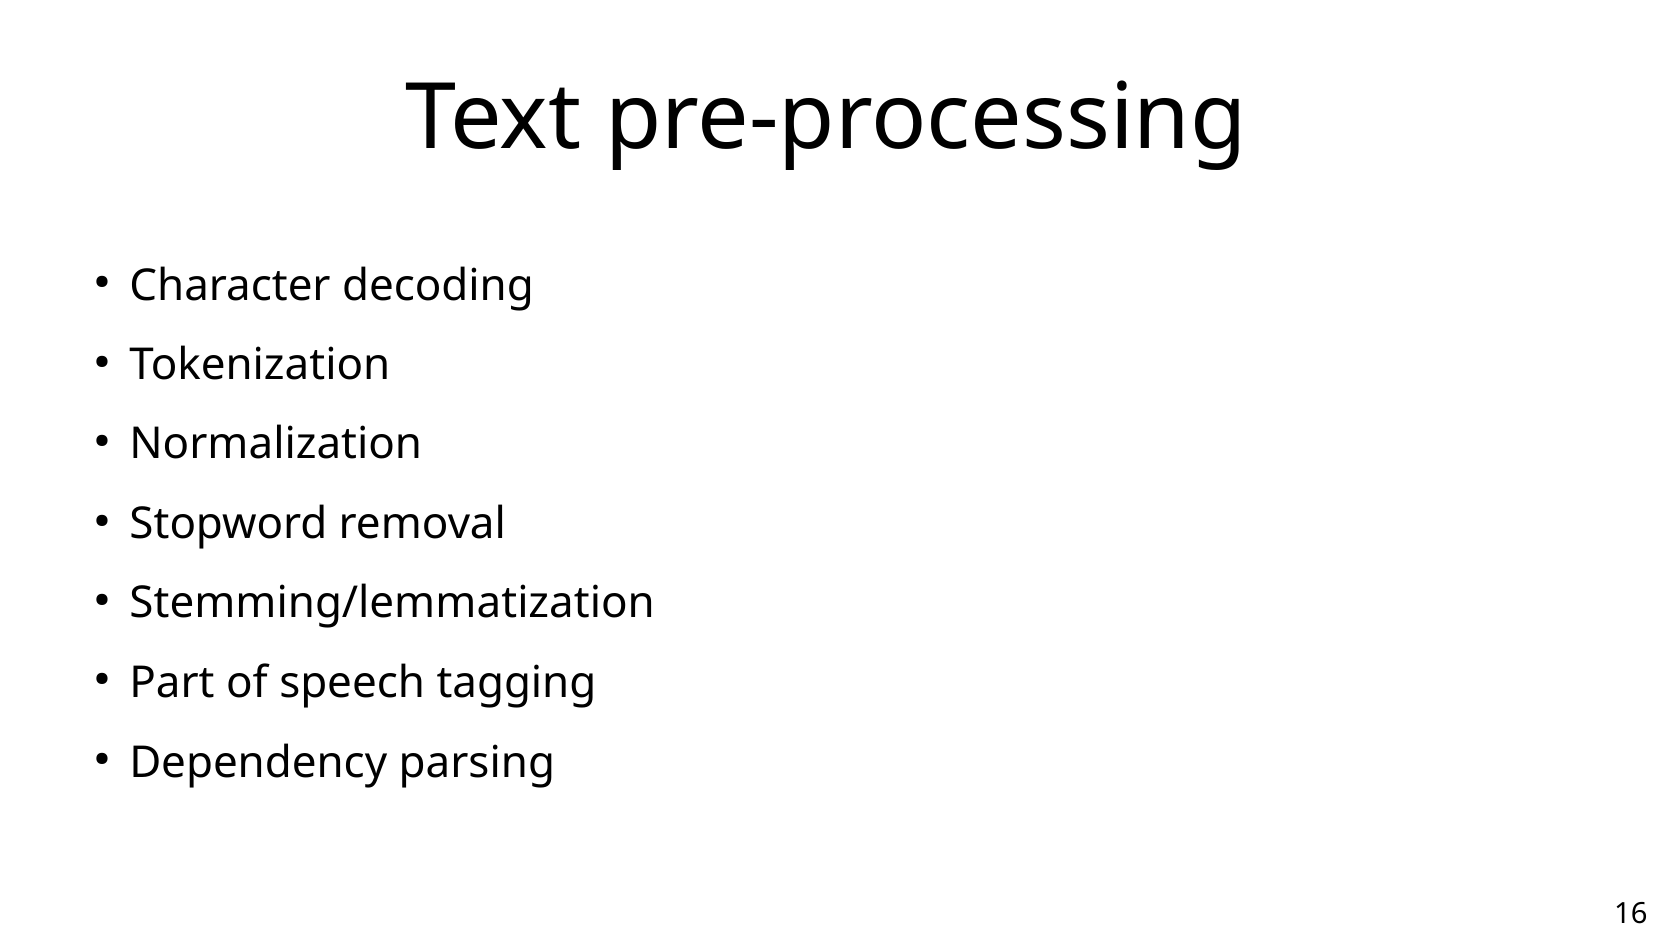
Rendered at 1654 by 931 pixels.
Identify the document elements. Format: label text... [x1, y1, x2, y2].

list Character decoding Tokenization Normalization Stopword removal Stemming/lemmatization Part of speech tagging Dependency parsing [82, 253, 1571, 793]
title Text pre-processing [82, 1, 1571, 226]
